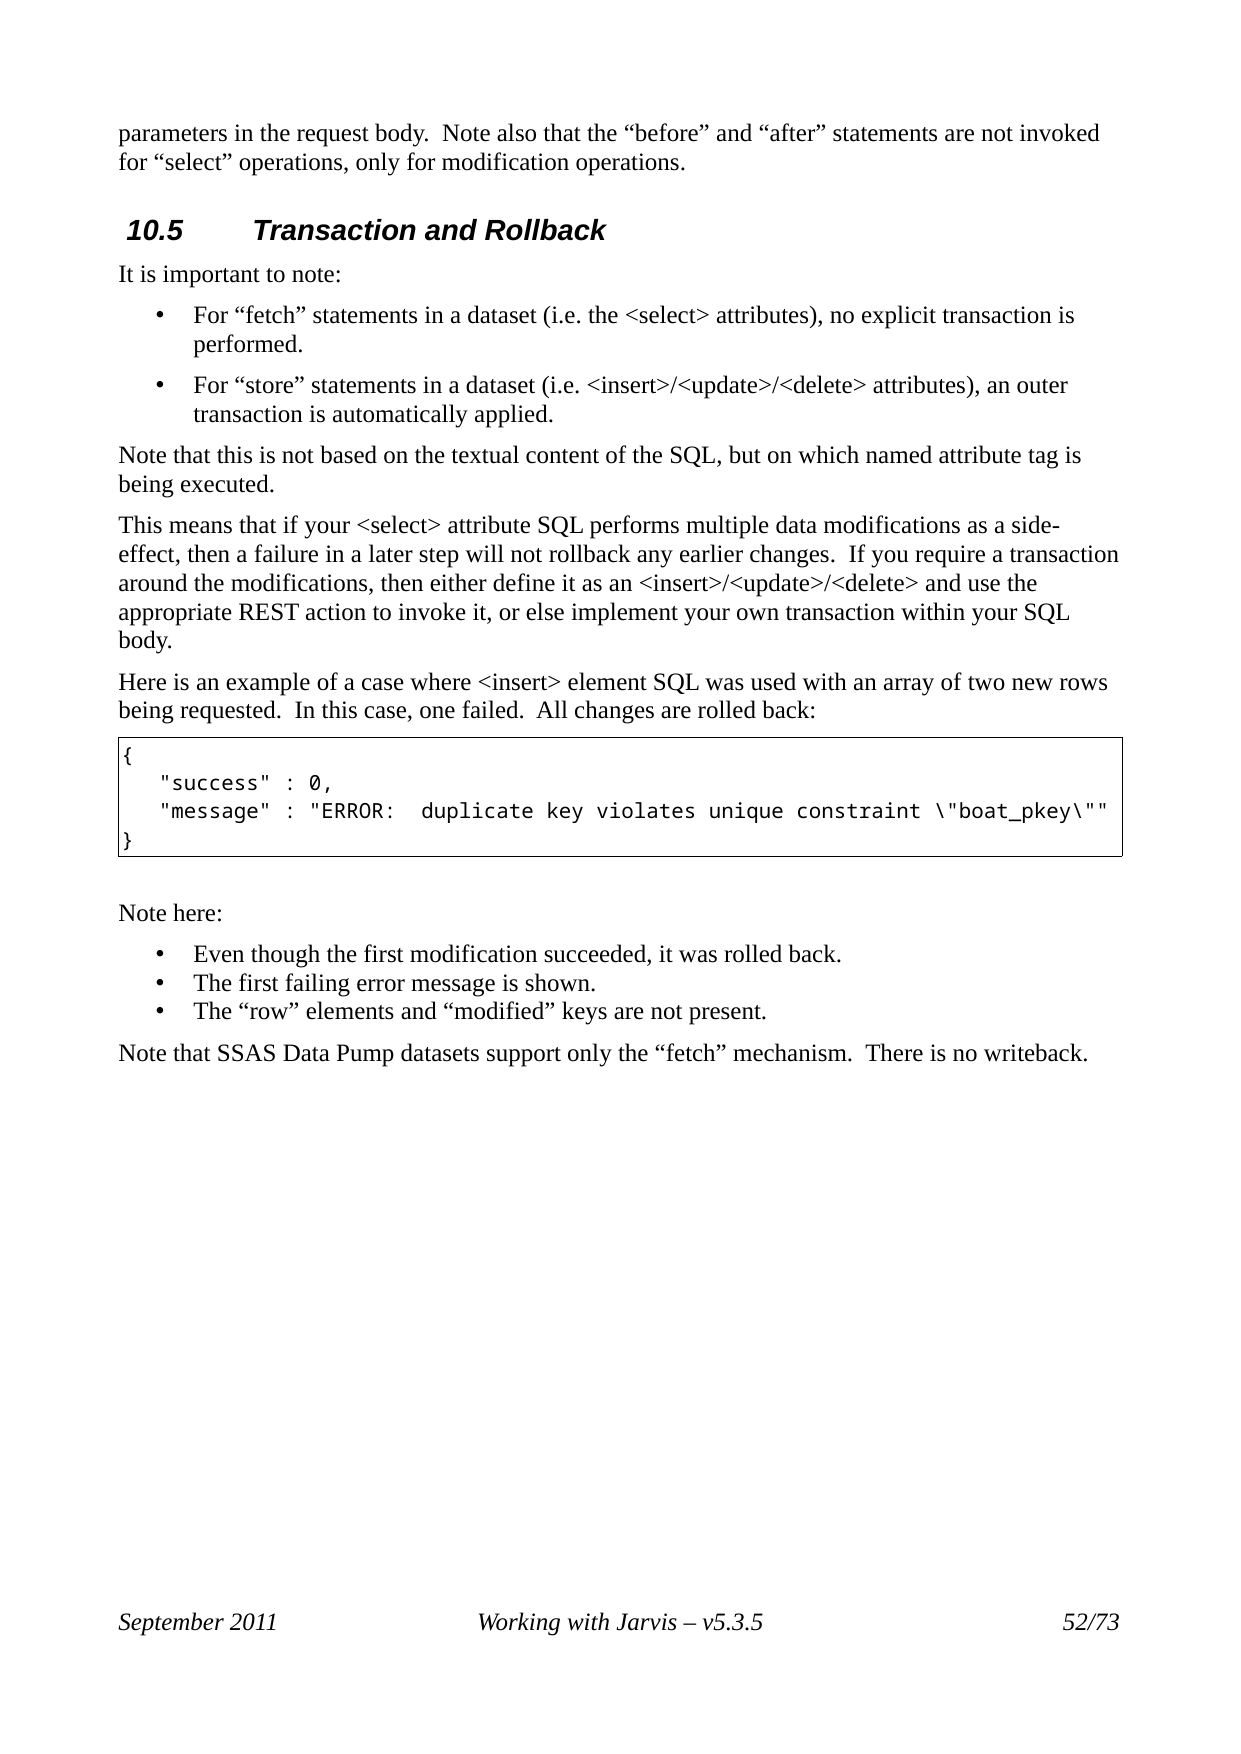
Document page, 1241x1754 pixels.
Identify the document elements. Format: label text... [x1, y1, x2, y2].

text } [119, 822, 1122, 856]
subtitle Transaction and Rollback [118, 213, 1122, 247]
text Note here: [118, 898, 1122, 926]
text This means that if your <select> attribute SQL performs multiple data modifications as a side-effect, then a failure in a later step will not rollback any earlier changes. If you require a transaction around the modifications, then either define it as an <insert>/<update>/<delete> and use the appropriate REST action to invoke it, or else implement your own transaction within your SQL body. [118, 510, 1122, 654]
text { [119, 738, 1122, 765]
text It is important to note: [118, 259, 1122, 288]
list For “fetch” statements in a dataset (i.e. the <select> attributes), no explicit transaction is performed. [156, 300, 1122, 358]
text "message" : "ERROR: duplicate key violates unique constraint \"boat_pkey\"" [119, 793, 1122, 822]
text Note that this is not based on the textual content of the SQL, but on which named attribute tag is being executed. [118, 440, 1122, 498]
list The “row” elements and “modified” keys are not present. [156, 996, 1122, 1025]
list For “store” statements in a dataset (i.e. <insert>/<update>/<delete> attributes), an outer transaction is automatically applied. [156, 370, 1122, 428]
text Here is an example of a case where <insert> element SQL was used with an array of two new rows being requested. In this case, one failed. All changes are rolled back: [118, 667, 1122, 724]
text parameters in the request body. Note also that the “before” and “after” statements are not invoked for “select” operations, only for modification operations. [118, 118, 1122, 176]
list Even though the first modification succeeded, it was rolled back. [156, 939, 1122, 968]
text Note that SSAS Data Pump datasets support only the “fetch” mechanism. There is no writeback. [118, 1038, 1122, 1066]
text "success" : 0, [119, 765, 1122, 793]
list The first failing error message is shown. [156, 968, 1122, 996]
